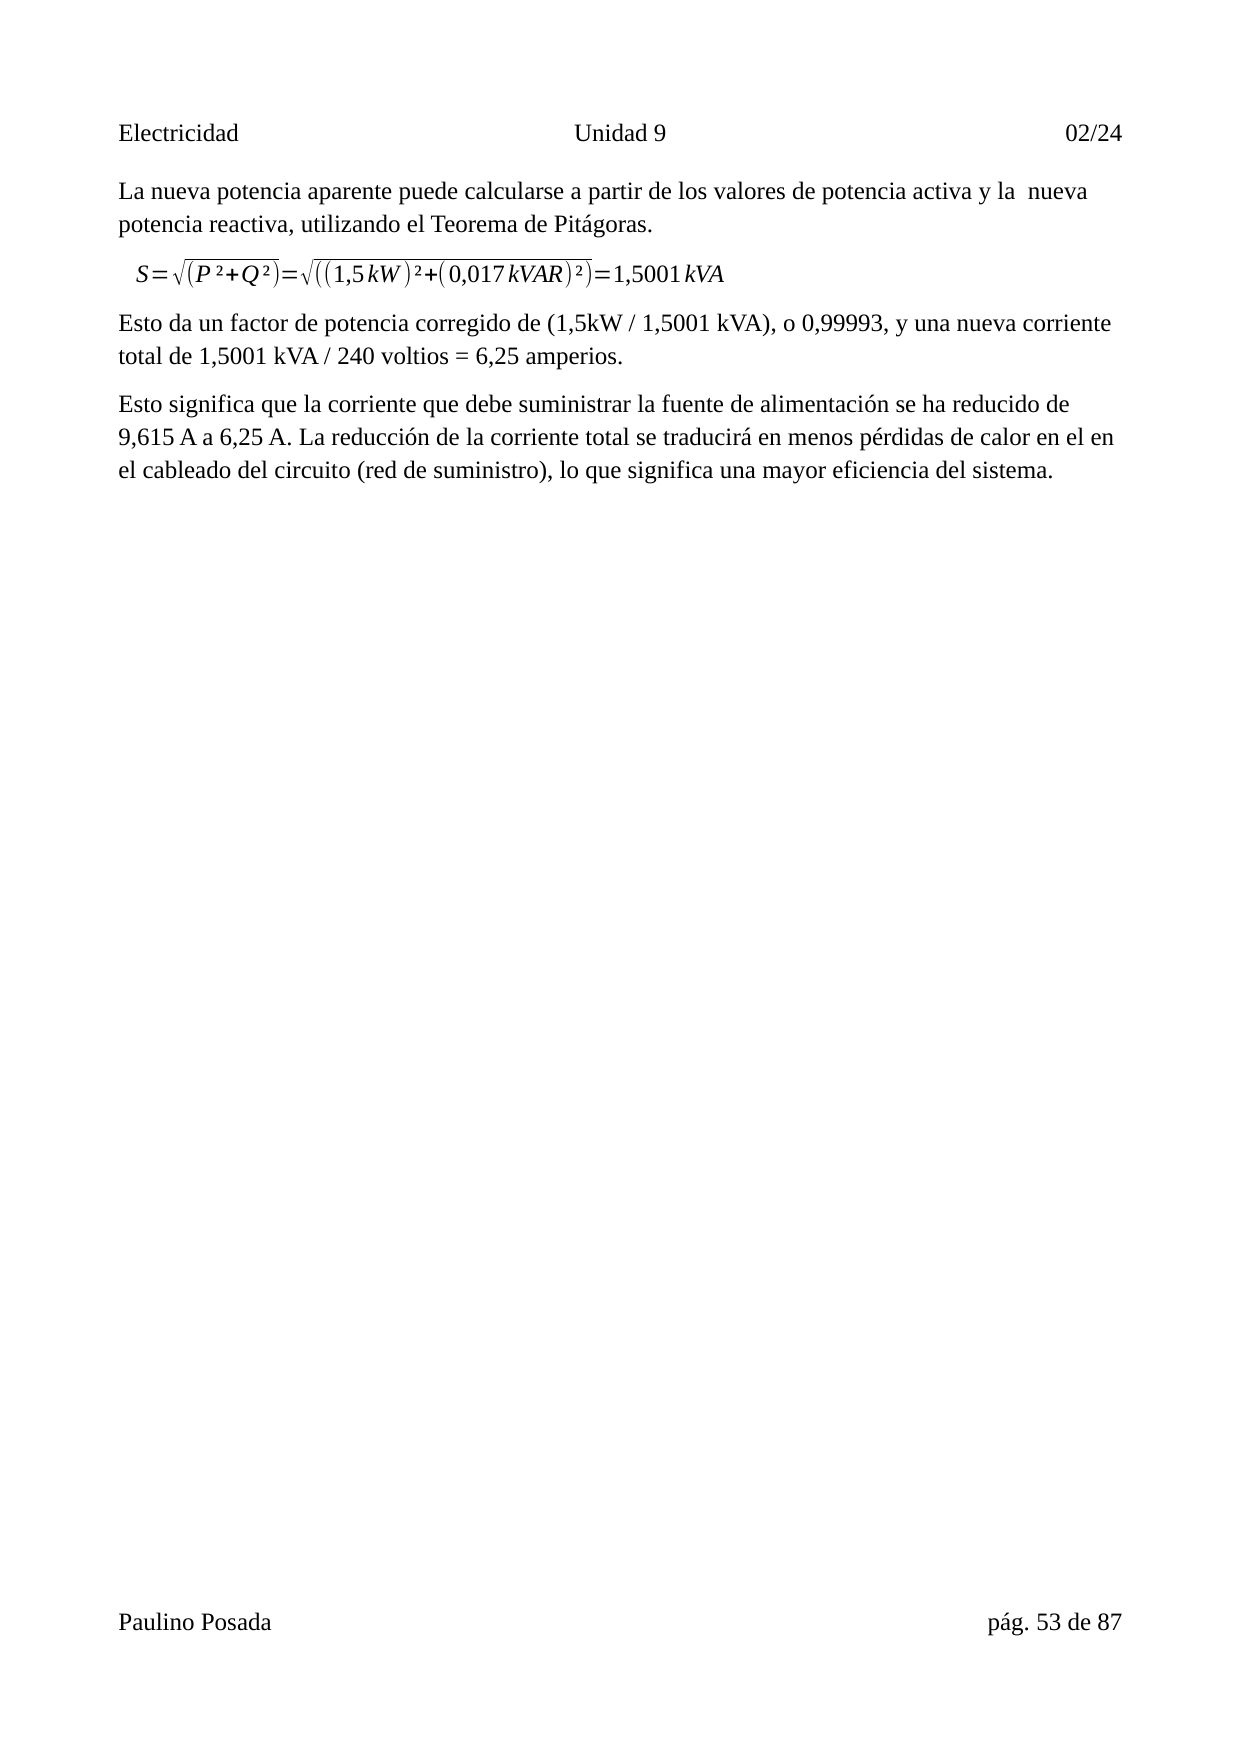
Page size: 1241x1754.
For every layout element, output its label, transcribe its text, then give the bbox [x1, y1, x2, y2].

text La nueva potencia aparente puede calcularse a partir de los valores de potencia activa y la nueva potencia reactiva, utilizando el Teorema de Pitágoras. [118, 176, 1122, 238]
text Esto da un factor de potencia corregido de (1,5kW / 1,5001 kVA), o 0,99993, y una nueva corriente total de 1,5001 kVA / 240 voltios = 6,25 amperios. [118, 308, 1122, 370]
text Esto significa que la corriente que debe suministrar la fuente de alimentación se ha reducido de 9,615 A a 6,25 A. La reducción de la corriente total se traducirá en menos pérdidas de calor en el en el cableado del circuito (red de suministro), lo que significa una mayor eficiencia del sistema. [118, 389, 1122, 483]
